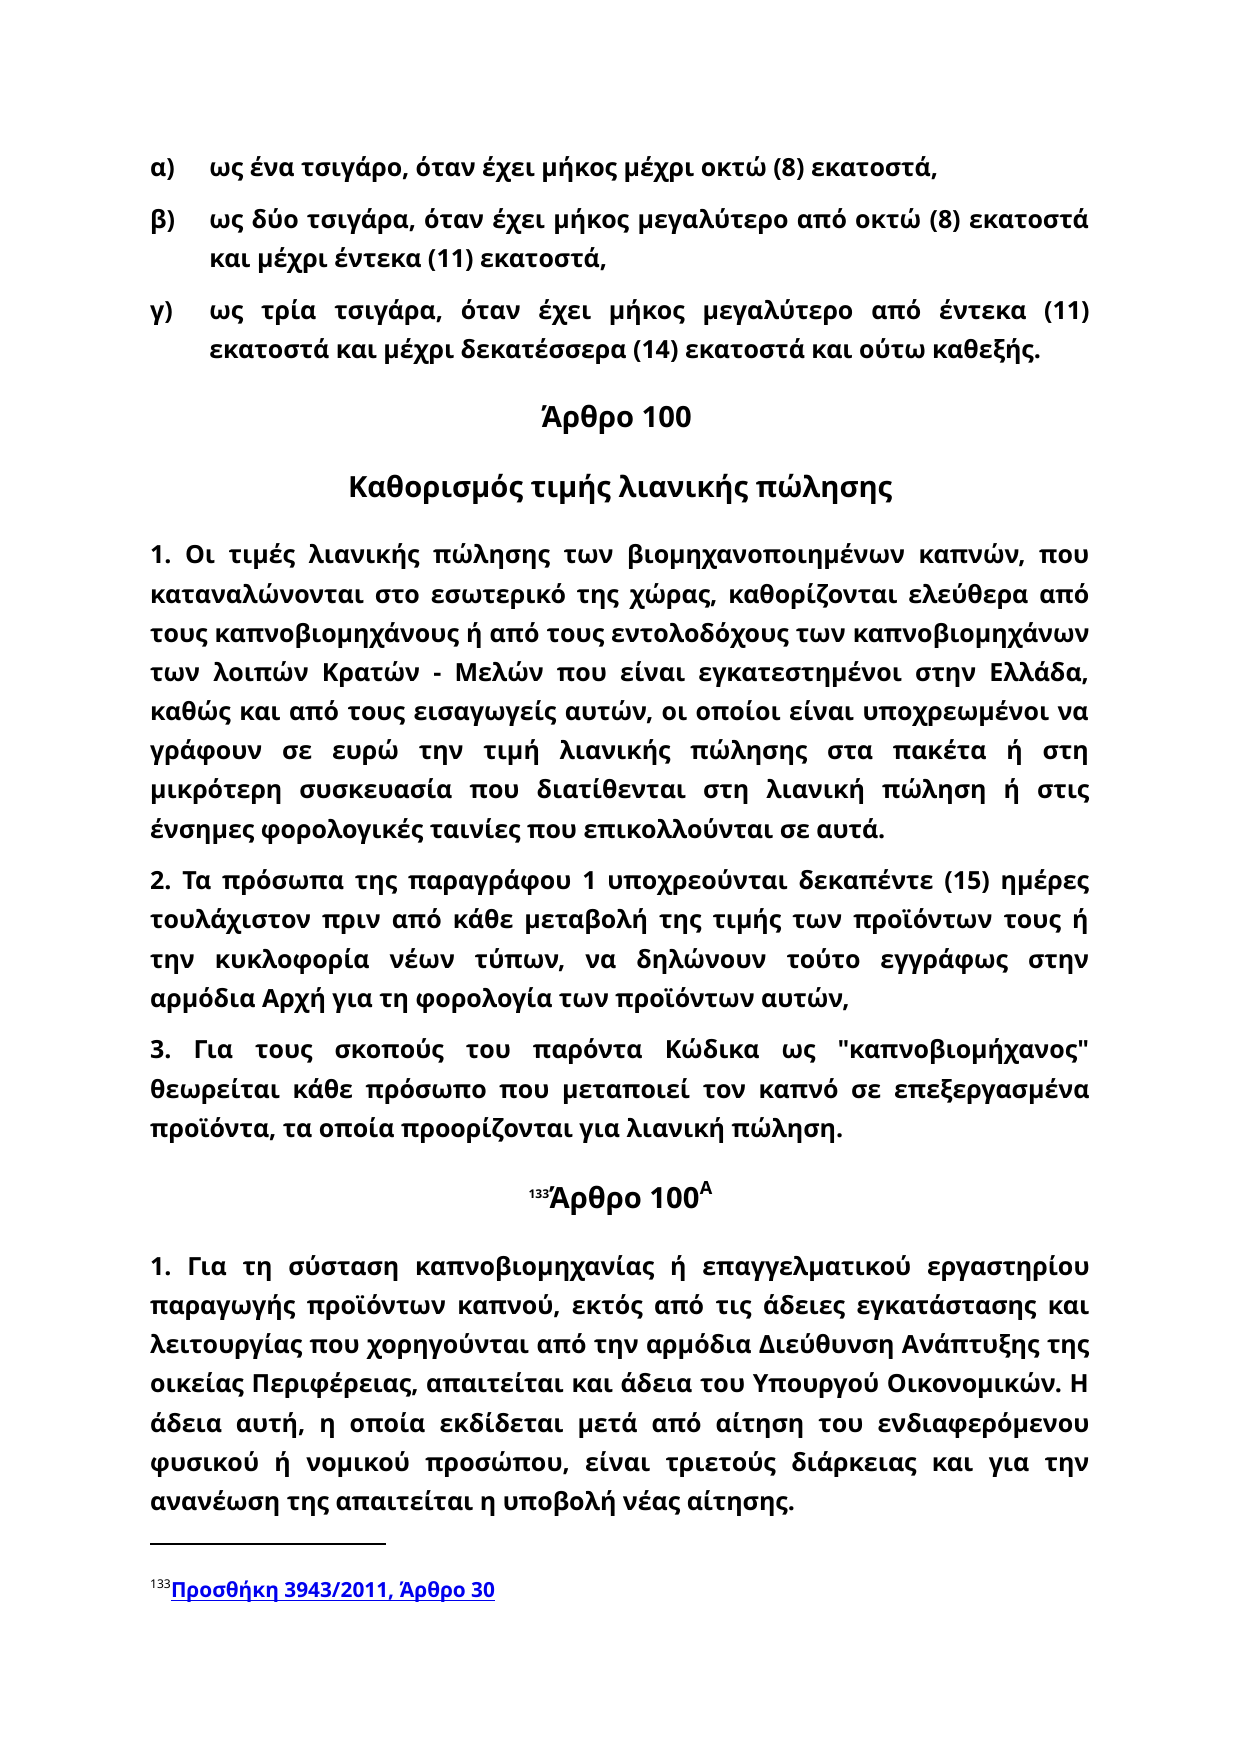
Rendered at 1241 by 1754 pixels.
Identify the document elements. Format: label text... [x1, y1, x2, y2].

list β) ως δύο τσιγάρα, όταν έχει μήκος μεγαλύτερο από οκτώ (8) εκατοστά και μέχρι έντεκα (11) εκατοστά, [150, 202, 1090, 275]
text 1. Για τη σύσταση καπνοβιομηχανίας ή επαγγελματικού εργαστηρίου παραγωγής προϊόντων καπνού, εκτός από τις άδειες εγκατάστασης και λειτουργίας που χορηγούνται από την αρμόδια Διεύθυνση Ανάπτυξης της οικείας Περιφέρειας, απαιτείται και άδεια του Υπουργού Οικονομικών. Η άδεια αυτή, η οποία εκδίδεται μετά από αίτηση του ενδιαφερόμενου φυσικού ή νομικού προσώπου, είναι τριετούς διάρκειας και για την ανανέωση της απαιτείται η υποβολή νέας αίτησης. [150, 1248, 1090, 1518]
text 3. Για τους σκοπούς του παρόντα Κώδικα ως "καπνοβιομήχανος" θεωρείται κάθε πρόσωπο που μεταποιεί τον καπνό σε επεξεργασμένα προϊόντα, τα οποία προορίζονται για λιανική πώληση. [150, 1032, 1090, 1144]
list γ) ως τρία τσιγάρα, όταν έχει μήκος μεγαλύτερο από έντεκα (11) εκατοστά και μέχρι δεκατέσσερα (14) εκατοστά και ούτω καθεξής. [150, 292, 1090, 366]
subtitle Άρθρο 100 [150, 396, 1090, 436]
text 1. Οι τιμές λιανικής πώλησης των βιομηχανοποιημένων καπνών, που καταναλώνονται στο εσωτερικό της χώρας, καθορίζονται ελεύθερα από τους καπνοβιομηχάνους ή από τους εντολοδόχους των καπνοβιομηχάνων των λοιπών Κρατών - Μελών που είναι εγκατεστημένοι στην Ελλάδα, καθώς και από τους εισαγωγείς αυτών, οι οποίοι είναι υποχρεωμένοι να γράφουν σε ευρώ την τιμή λιανικής πώλησης στα πακέτα ή στη μικρότερη συσκευασία που διατίθενται στη λιανική πώληση ή στις ένσημες φορολογικές ταινίες που επικολλούνται σε αυτά. [150, 537, 1090, 845]
subtitle Άρθρο 100Α [150, 1174, 1090, 1217]
list α) ως ένα τσιγάρο, όταν έχει μήκος μέχρι οκτώ (8) εκατοστά, [150, 150, 1090, 184]
subtitle Καθορισμός τιμής λιανικής πώλησης [150, 466, 1090, 506]
text 2. Τα πρόσωπα της παραγράφου 1 υποχρεούνται δεκαπέντε (15) ημέρες τουλάχιστον πριν από κάθε μεταβολή της τιμής των προϊόντων τους ή την κυκλοφορία νέων τύπων, να δηλώνουν τούτο εγγράφως στην αρμόδια Αρχή για τη φορολογία των προϊόντων αυτών, [150, 863, 1090, 1014]
text Προσθήκη 3943/2011, Άρθρο 30 [150, 1576, 1090, 1604]
